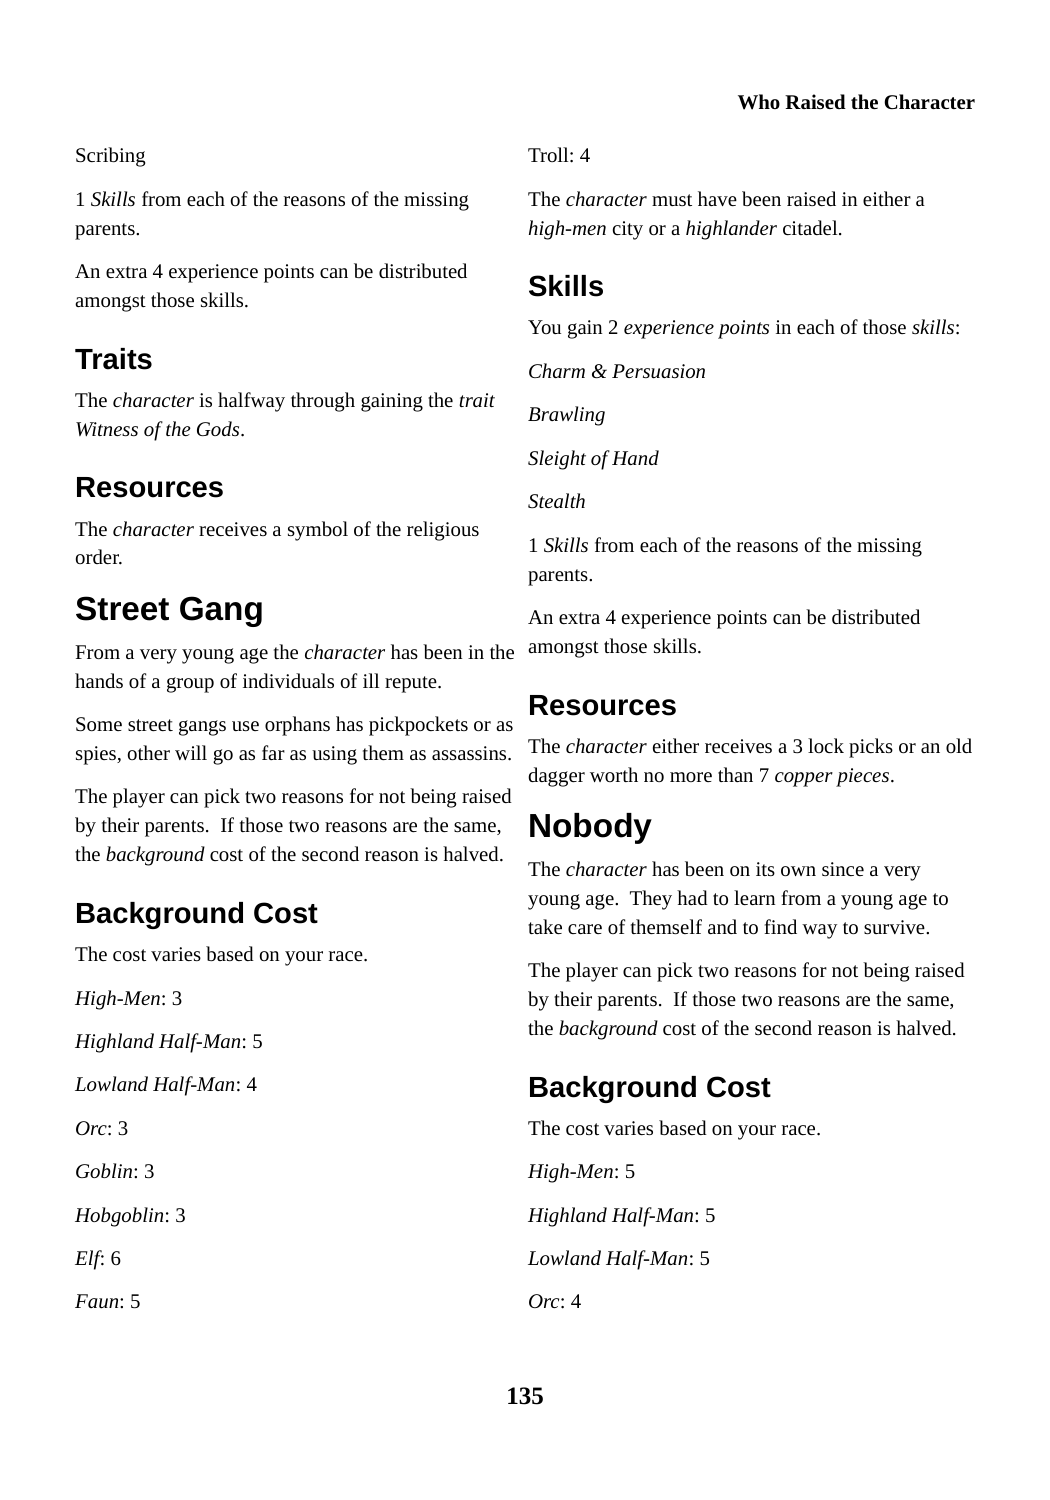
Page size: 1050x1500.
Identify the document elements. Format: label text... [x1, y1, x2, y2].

text High-Men: 3 [75, 985, 522, 1009]
text High-Men: 5 [528, 1159, 975, 1183]
text Goblin: 3 [75, 1159, 522, 1183]
text Some street gangs use orphans has pickpockets or as spies, other will go as far as using them as assassins. [75, 712, 522, 765]
text From a very young age the character has been in the hands of a group of individuals of ill repute. [75, 640, 522, 693]
text The character either receives a 3 lock picks or an old dagger worth no more than 7 copper pieces. [528, 734, 975, 787]
subtitle Nobody [528, 806, 975, 844]
text Scribing [75, 143, 522, 167]
text The player can pick two reasons for not being raised by their parents. If those two reasons are the same, the background cost of the second reason is halved. [75, 784, 522, 866]
subtitle Background Cost [528, 1070, 975, 1103]
text Highland Half-Man: 5 [75, 1029, 522, 1053]
text 1 Skills from each of the reasons of the missing parents. [528, 533, 975, 586]
text Orc: 4 [528, 1289, 975, 1313]
text Highland Half-Man: 5 [528, 1203, 975, 1227]
text Brawling [528, 402, 975, 426]
text Orc: 3 [75, 1116, 522, 1140]
text Charm & Persuasion [528, 359, 975, 383]
text Elf: 6 [75, 1246, 522, 1270]
text An extra 4 experience points can be distributed amongst those skills. [75, 259, 522, 312]
text Lowland Half-Man: 4 [75, 1072, 522, 1096]
text Troll: 4 [528, 143, 975, 167]
text You gain 2 experience points in each of those skills: [528, 316, 975, 339]
text Lowland Half-Man: 5 [528, 1246, 975, 1270]
subtitle Skills [528, 269, 975, 303]
text The cost varies based on your race. [75, 942, 522, 966]
text The character is halfway through gaining the trait Witness of the Gods. [75, 388, 522, 441]
text Hobgoblin: 3 [75, 1203, 522, 1227]
text The character receives a symbol of the religious order. [75, 517, 522, 569]
subtitle Street Gang [75, 589, 522, 627]
text 1 Skills from each of the reasons of the missing parents. [75, 187, 522, 240]
text Faun: 5 [75, 1289, 522, 1313]
text The cost varies based on your race. [528, 1116, 975, 1140]
text The player can pick two reasons for not being raised by their parents. If those two reasons are the same, the background cost of the second reason is halved. [528, 958, 975, 1040]
text The character must have been raised in either a high-men city or a highlander citadel. [528, 187, 975, 240]
text An extra 4 experience points can be distributed amongst those skills. [528, 605, 975, 658]
text The character has been on its own since a very young age. They had to learn from a young age to take care of themself and to find way to survive. [528, 857, 975, 939]
subtitle Traits [75, 342, 522, 375]
text Stealth [528, 489, 975, 513]
subtitle Background Cost [75, 896, 522, 929]
subtitle Resources [528, 688, 975, 721]
text Sleight of Hand [528, 446, 975, 470]
subtitle Resources [75, 471, 522, 504]
